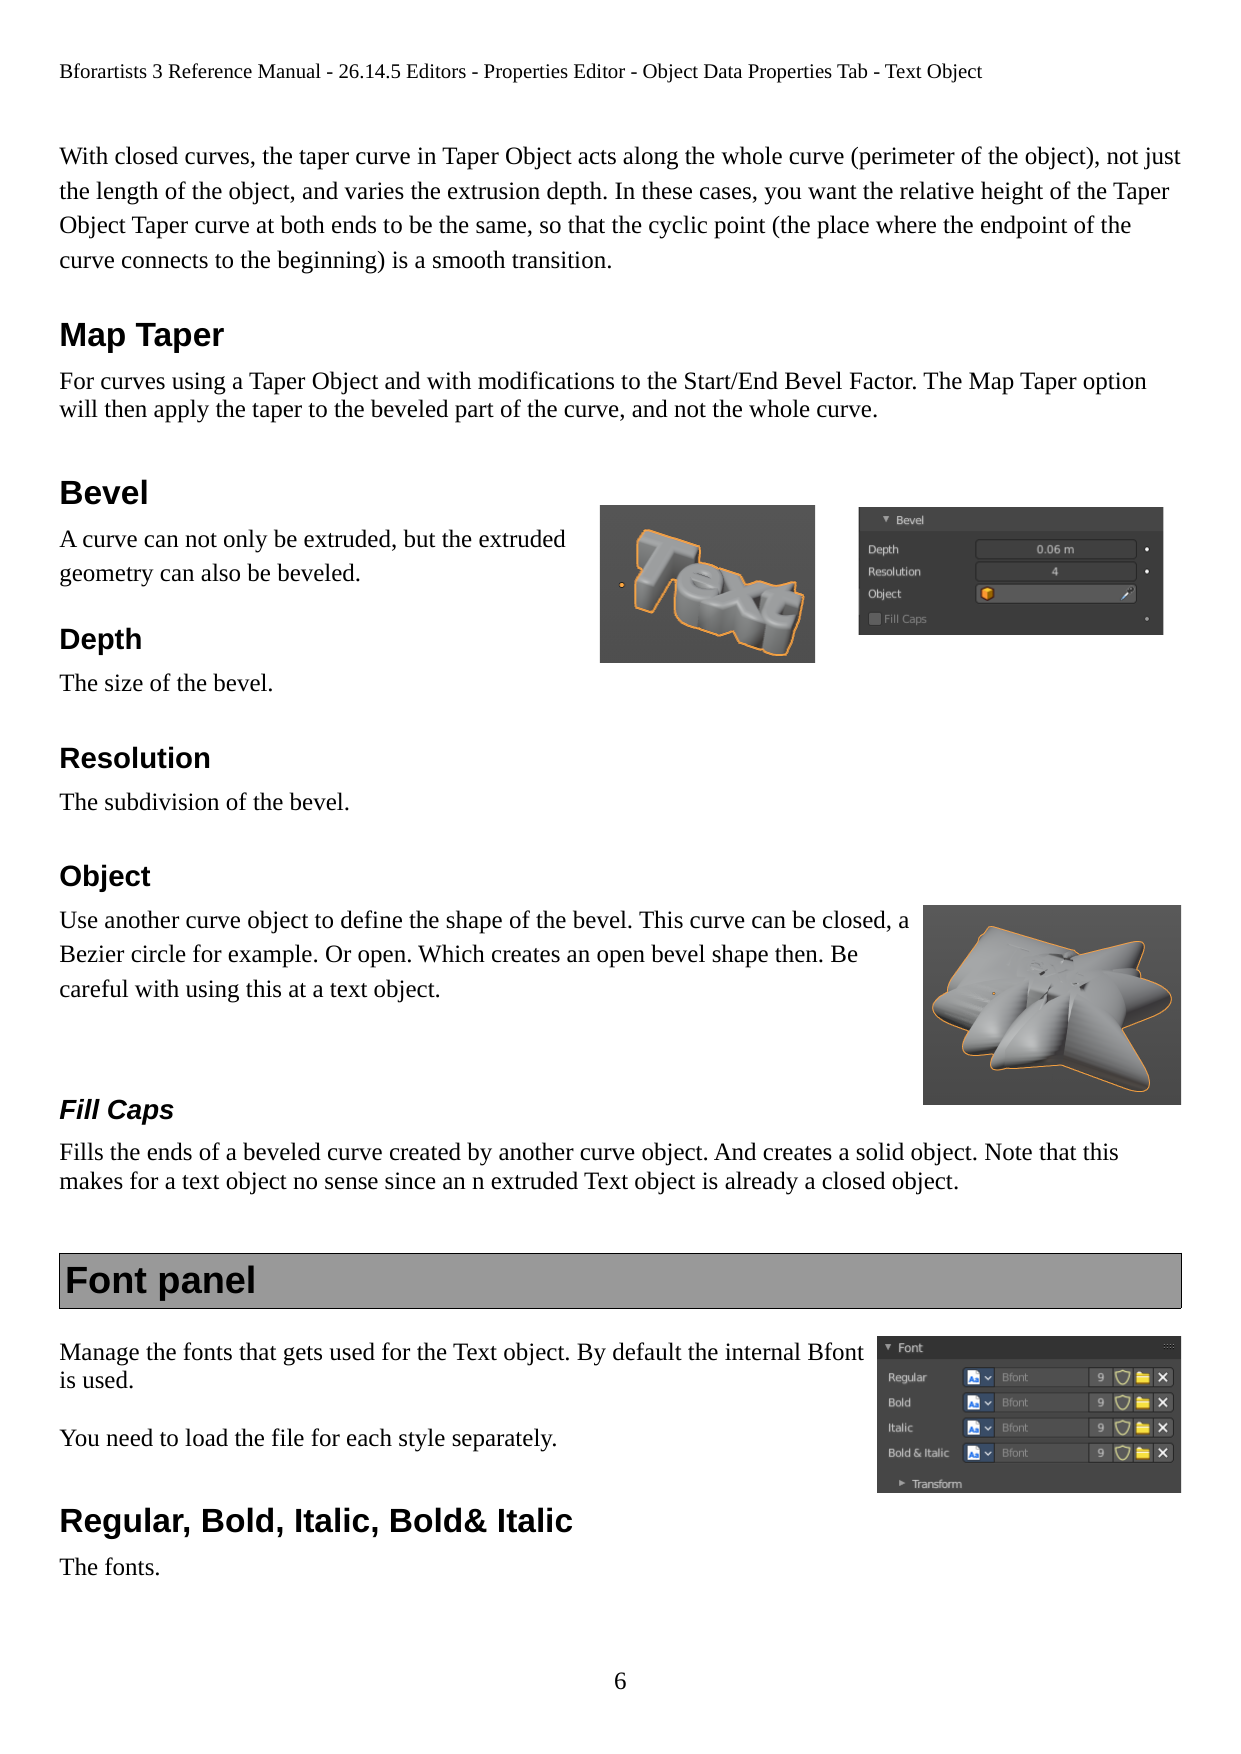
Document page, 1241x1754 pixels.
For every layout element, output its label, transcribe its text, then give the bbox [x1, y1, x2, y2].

subtitle [816, 622, 1181, 656]
table_header Font panel [60, 1254, 1181, 1308]
text A curve can not only be extruded, but the extruded geometry can also be beveled. [59, 524, 599, 587]
text The size of the bevel. [59, 668, 1181, 697]
text Fills the ends of a beveled curve created by another curve object. And creates a solid object. Note that this makes for a text object no sense since an n extruded Text object is already a closed object. [59, 1137, 1181, 1195]
picture [599, 505, 816, 663]
text The subdivision of the bevel. [59, 787, 1181, 816]
subtitle Fill Caps [59, 1093, 1181, 1125]
subtitle Map Taper [59, 315, 1181, 353]
text [816, 524, 858, 587]
picture [858, 507, 1164, 635]
subtitle Depth [59, 622, 599, 656]
subtitle Bevel [59, 473, 1181, 512]
text Manage the fonts that gets used for the Text object. By default the internal Bfont is used. [59, 1337, 877, 1394]
text You need to load the file for each style separately. [59, 1423, 877, 1452]
subtitle Regular, Bold, Italic, Bold& Italic [59, 1501, 1181, 1540]
text Use another curve object to define the shape of the bevel. This curve can be closed, a Bezier circle for example. Or open. Which creates an open bevel shape then. Be careful with using this at a text object. [59, 905, 923, 1003]
picture [923, 905, 1182, 1105]
subtitle Resolution [59, 741, 1181, 774]
subtitle Object [59, 859, 1181, 893]
text With closed curves, the taper curve in Taper Object acts along the whole curve (perimeter of the object), not just the length of the object, and varies the extrusion depth. In these cases, you want the relative height of the Taper Object Taper curve at both ends to be the same, so that the cyclic point (the place where the endpoint of the curve connects to the beginning) is a smooth transition. [59, 141, 1181, 273]
text For curves using a Taper Object and with modifications to the Start/End Bevel Factor. The Map Taper option will then apply the taper to the beveled part of the curve, and not the whole curve. [59, 366, 1181, 423]
text The fonts. [59, 1552, 1181, 1581]
picture [877, 1336, 1182, 1493]
